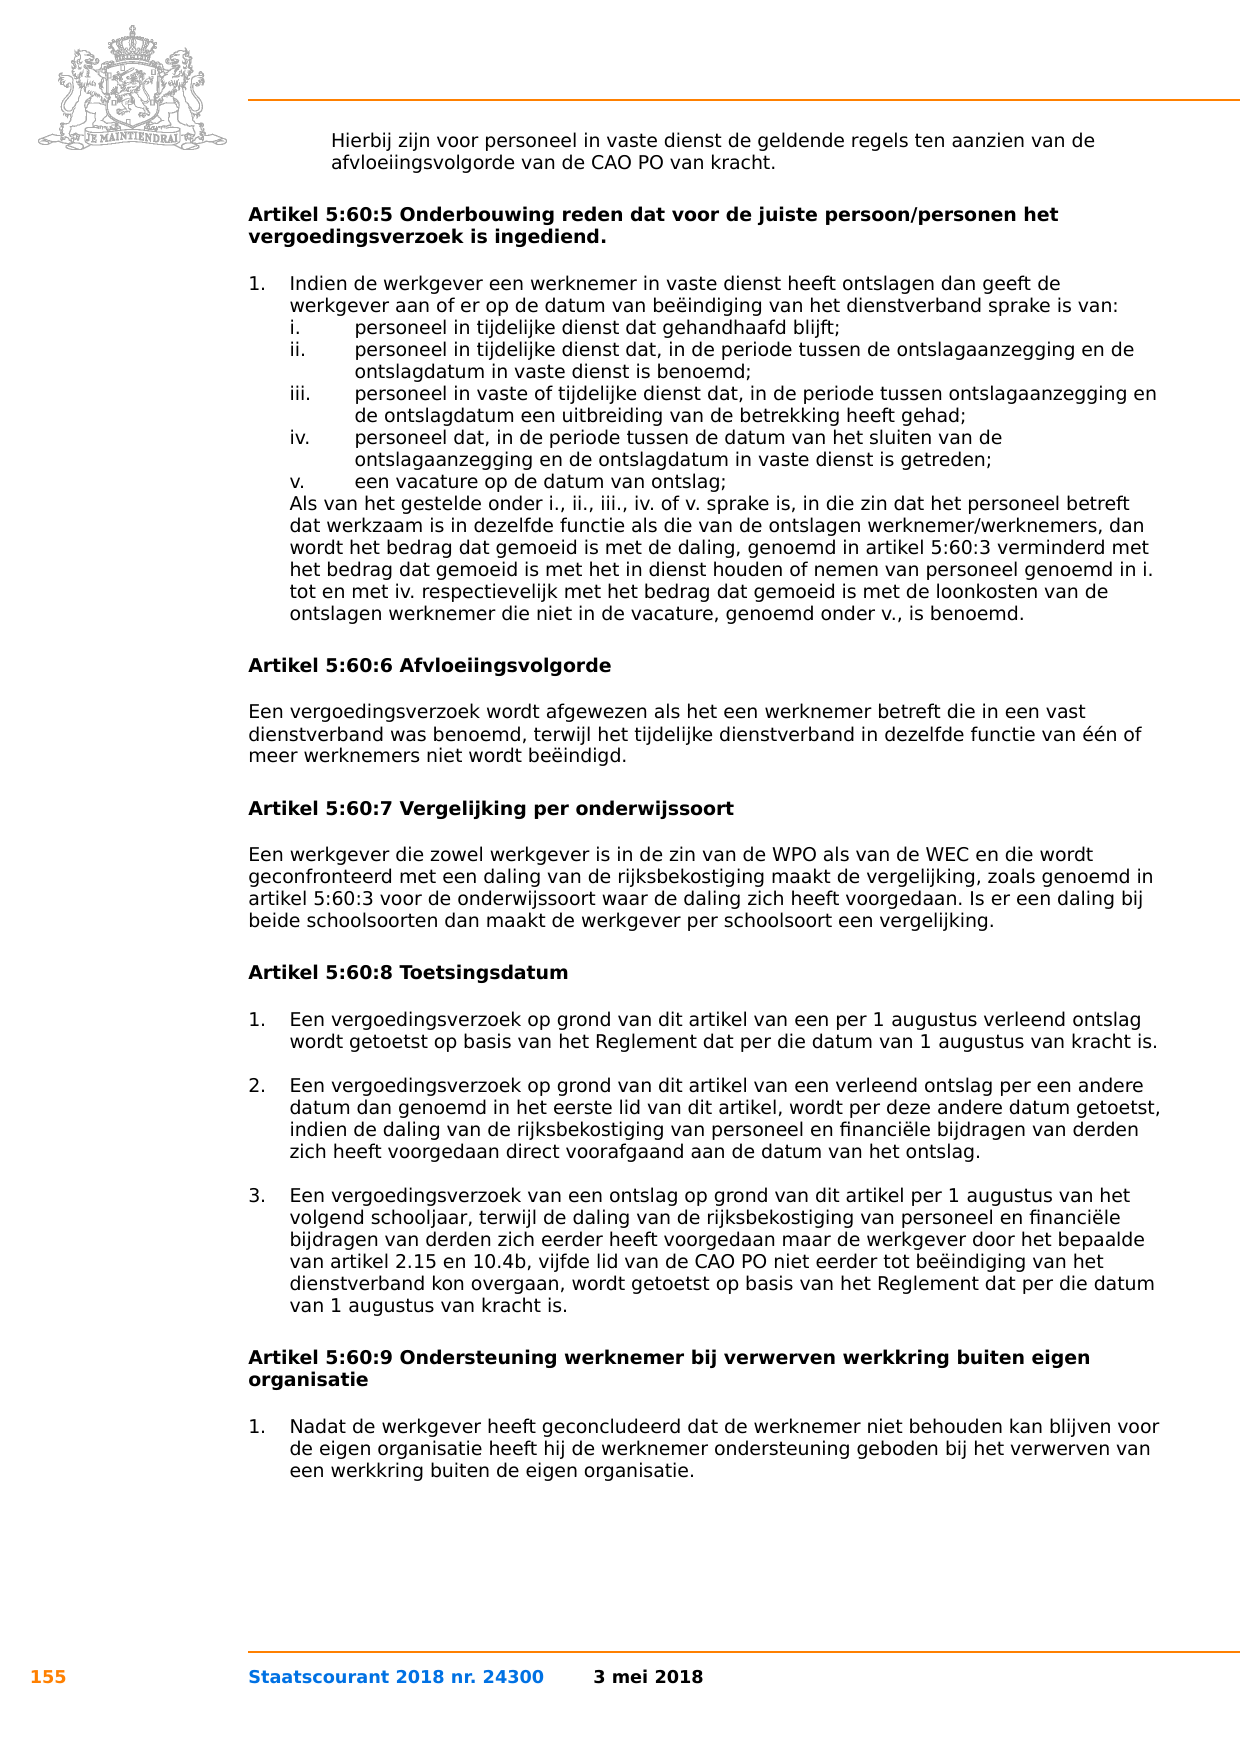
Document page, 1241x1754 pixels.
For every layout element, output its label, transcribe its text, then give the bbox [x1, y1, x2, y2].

text iii. personeel in vaste of tijdelijke dienst dat, in de periode tussen ontslagaanzegging en de ontslagdatum een uitbreiding van de betrekking heeft gehad; [289, 383, 1163, 427]
subtitle Artikel 5:60:6 Afvloeiingsvolgorde [248, 654, 1163, 676]
text v. een vacature op de datum van ontslag; [289, 471, 1163, 493]
text Als van het gestelde onder i., ii., iii., iv. of v. sprake is, in die zin dat het personeel betreft dat werkzaam is in dezelfde functie als die van de ontslagen werknemer/werknemers, dan wordt het bedrag dat gemoeid is met de daling, genoemd in artikel 5:60:3 verminderd met het bedrag dat gemoeid is met het in dienst houden of nemen van personeel genoemd in i. tot en met iv. respectievelijk met het bedrag dat gemoeid is met de loonkosten van de ontslagen werknemer die niet in de vacature, genoemd onder v., is benoemd. [289, 493, 1163, 624]
text iv. personeel dat, in de periode tussen de datum van het sluiten van de ontslagaanzegging en de ontslagdatum in vaste dienst is getreden; [289, 427, 1163, 471]
subtitle Artikel 5:60:5 Onderbouwing reden dat voor de juiste persoon/personen het vergoedingsverzoek is ingediend. [248, 204, 1163, 248]
text Een vergoedingsverzoek wordt afgewezen als het een werknemer betreft die in een vast dienstverband was benoemd, terwijl het tijdelijke dienstverband in dezelfde functie van één of meer werknemers niet wordt beëindigd. [248, 701, 1163, 767]
subtitle Artikel 5:60:8 Toetsingsdatum [248, 962, 1163, 984]
picture [38, 25, 227, 150]
text i. personeel in tijdelijke dienst dat gehandhaafd blijft; [289, 317, 1163, 339]
text 2. Een vergoedingsverzoek op grond van dit artikel van een verleend ontslag per een andere datum dan genoemd in het eerste lid van dit artikel, wordt per deze andere datum getoetst, indien de daling van de rijksbekostiging van personeel en financiële bijdragen van derden zich heeft voorgedaan direct voorafgaand aan de datum van het ontslag. [248, 1075, 1163, 1163]
text Een werkgever die zowel werkgever is in de zin van de WPO als van de WEC en die wordt geconfronteerd met een daling van de rijksbekostiging maakt de vergelijking, zoals genoemd in artikel 5:60:3 voor de onderwijssoort waar de daling zich heeft voorgedaan. Is er een daling bij beide schoolsoorten dan maakt de werkgever per schoolsoort een vergelijking. [248, 844, 1163, 932]
subtitle Artikel 5:60:9 Ondersteuning werknemer bij verwerven werkkring buiten eigen organisatie [248, 1347, 1163, 1391]
text ii. personeel in tijdelijke dienst dat, in de periode tussen de ontslagaanzegging en de ontslagdatum in vaste dienst is benoemd; [289, 339, 1163, 383]
subtitle Artikel 5:60:7 Vergelijking per onderwijssoort [248, 797, 1163, 819]
text 3. Een vergoedingsverzoek van een ontslag op grond van dit artikel per 1 augustus van het volgend schooljaar, terwijl de daling van de rijksbekostiging van personeel en financiële bijdragen van derden zich eerder heeft voorgedaan maar de werkgever door het bepaalde van artikel 2.15 en 10.4b, vijfde lid van de CAO PO niet eerder tot beëindiging van het dienstverband kon overgaan, wordt getoetst op basis van het Reglement dat per die datum van 1 augustus van kracht is. [248, 1185, 1163, 1317]
text Hierbij zijn voor personeel in vaste dienst de geldende regels ten aanzien van de afvloeiingsvolgorde van de CAO PO van kracht. [331, 130, 1163, 174]
text 1. Nadat de werkgever heeft geconcludeerd dat de werknemer niet behouden kan blijven voor de eigen organisatie heeft hij de werknemer ondersteuning geboden bij het verwerven van een werkkring buiten de eigen organisatie. [248, 1416, 1163, 1482]
text 1. Indien de werkgever een werknemer in vaste dienst heeft ontslagen dan geeft de werkgever aan of er op de datum van beëindiging van het dienstverband sprake is van: [248, 273, 1163, 317]
text 1. Een vergoedingsverzoek op grond van dit artikel van een per 1 augustus verleend ontslag wordt getoetst op basis van het Reglement dat per die datum van 1 augustus van kracht is. [248, 1009, 1163, 1053]
